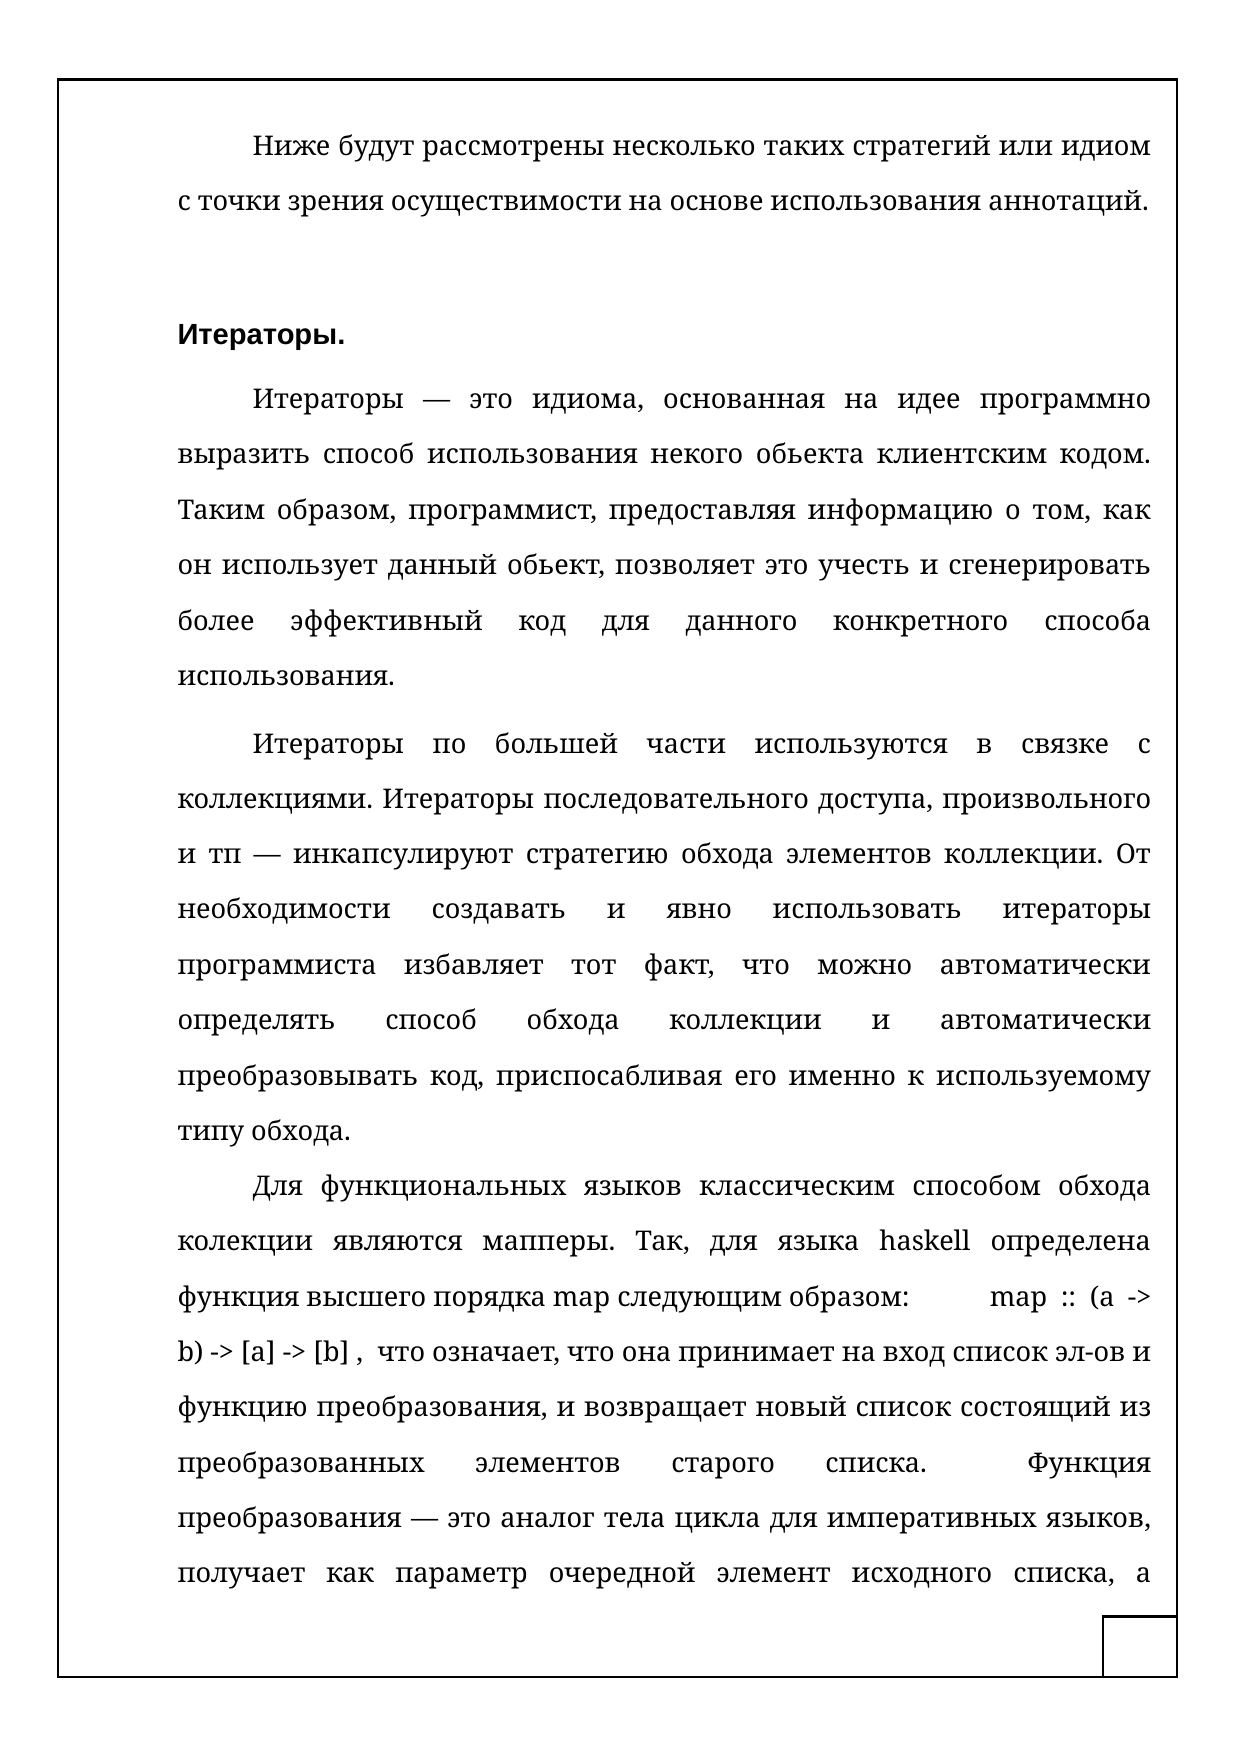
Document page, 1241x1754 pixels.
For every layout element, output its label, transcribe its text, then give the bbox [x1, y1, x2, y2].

text Ниже будут рассмотрены несколько таких стратегий или идиом с точки зрения осуществимости на основе использования аннотаций. [177, 126, 1152, 218]
text Итераторы — это идиома, основанная на идее программно выразить способ использования некого обьекта клиентским кодом. Таким образом, программист, предоставляя информацию о том, как он использует данный обьект, позволяет это учесть и сгенерировать более эффективный код для данного конкретного способа использования. [177, 380, 1152, 693]
text Итераторы по большей части используются в связке с коллекциями. Итераторы последовательного доступа, произвольного и тп — инкапсулируют стратегию обхода элементов коллекции. От необходимости создавать и явно использовать итераторы программиста избавляет тот факт, что можно автоматически определять способ обхода коллекции и автоматически преобразовывать код, приспосабливая его именно к используемому типу обхода. [177, 724, 1152, 1148]
text Для функциональных языков классическим способом обхода колекции являются мапперы. Так, для языка haskell определена функция высшего порядка map следующим образом: map :: (a -> b) -> [a] -> [b] , что означает, что она принимает на вход список эл-ов и функцию преобразования, и возвращает новый список состоящий из преобразованных элементов старого списка. Функция преобразования — это аналог тела цикла для императивных языков, получает как параметр очередной элемент исходного списка, а [177, 1167, 1152, 1591]
subtitle Итераторы. [177, 317, 1152, 350]
